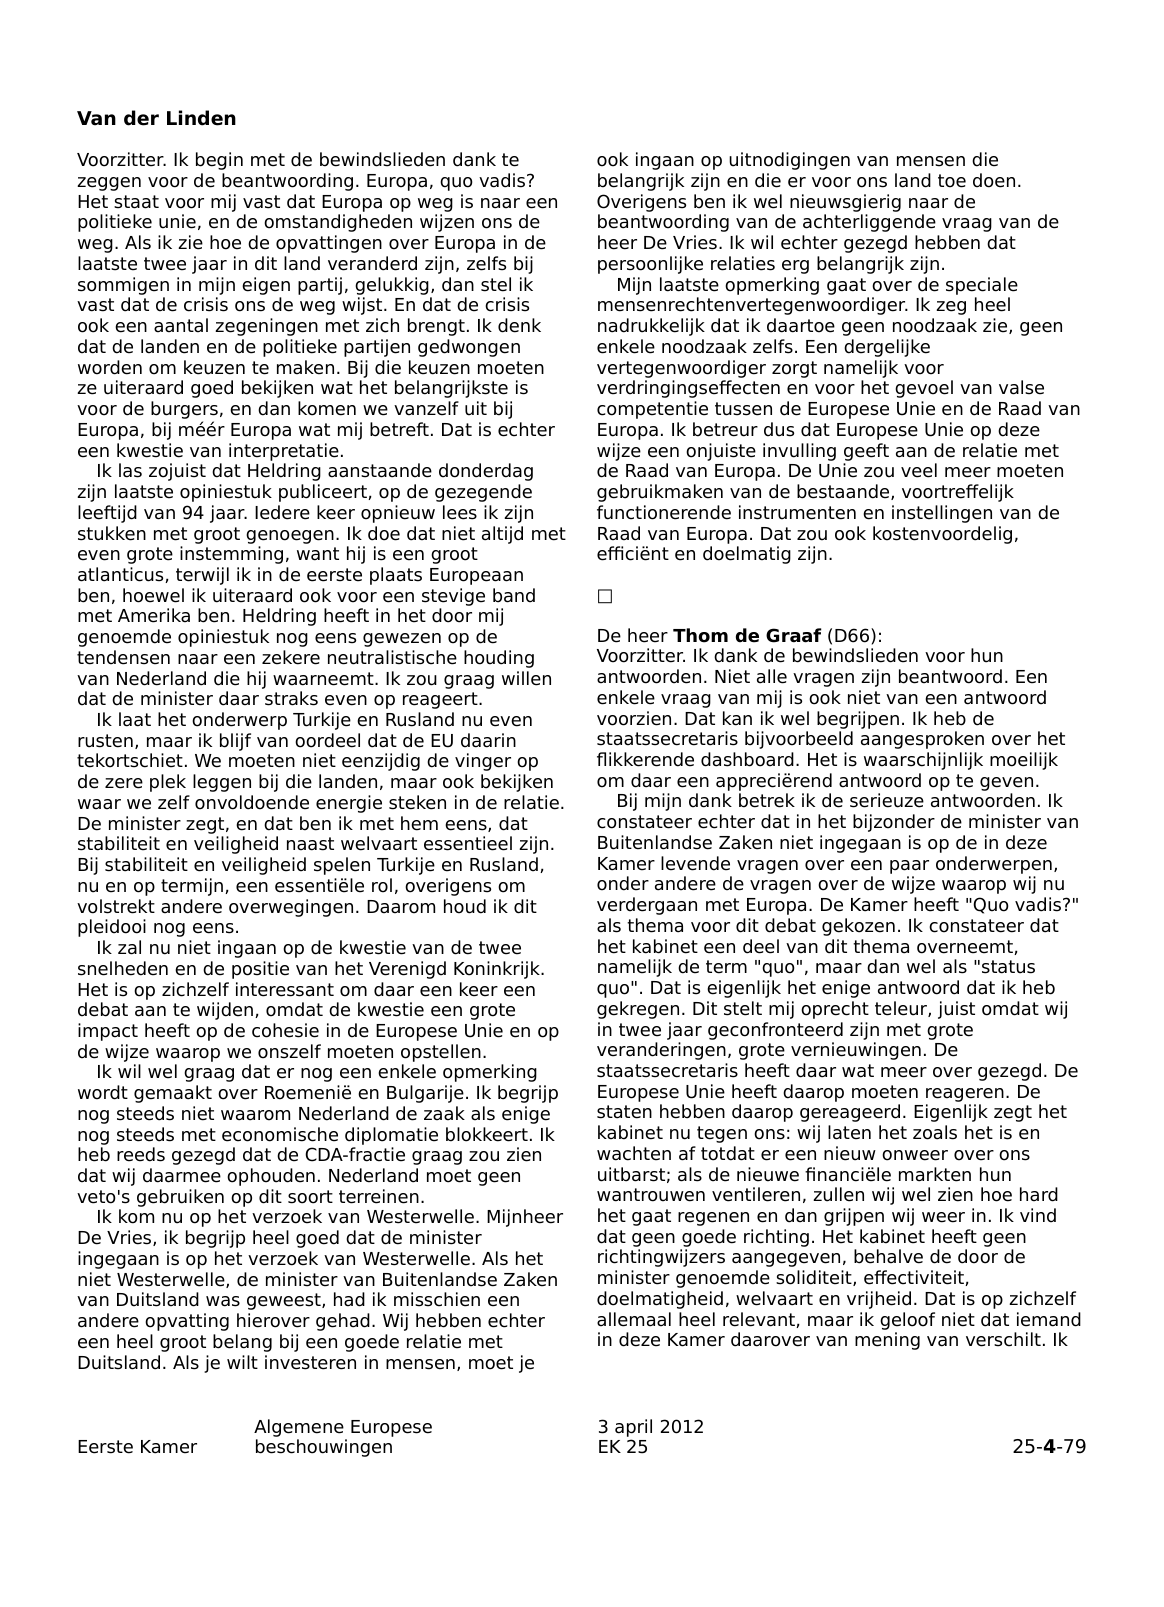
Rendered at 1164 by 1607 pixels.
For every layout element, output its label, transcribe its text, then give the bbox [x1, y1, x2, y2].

text De heer Thom de Graaf (D66): [596, 626, 1087, 646]
text Ik laat het onderwerp Turkije en Rusland nu even rusten, maar ik blijf van oordeel dat de EU daarin tekortschiet. We moeten niet eenzijdig de vinger op de zere plek leggen bij die landen, maar ook bekijken waar we zelf onvoldoende energie steken in de relatie. De minister zegt, en dat ben ik met hem eens, dat stabiliteit en veiligheid naast welvaart essentieel zijn. Bij stabiliteit en veiligheid spelen Turkije en Rusland, nu en op termijn, een essentiële rol, overigens om volstrekt andere overwegingen. Daarom houd ik dit pleidooi nog eens. [77, 710, 567, 938]
text Ik wil wel graag dat er nog een enkele opmerking wordt gemaakt over Roemenië en Bulgarije. Ik begrijp nog steeds niet waarom Nederland de zaak als enige nog steeds met economische diplomatie blokkeert. Ik heb reeds gezegd dat de CDA-fractie graag zou zien dat wij daarmee ophouden. Nederland moet geen veto's gebruiken op dit soort terreinen. [77, 1062, 567, 1207]
text □ [596, 585, 1087, 606]
text Bij mijn dank betrek ik de serieuze antwoorden. Ik constateer echter dat in het bijzonder de minister van Buitenlandse Zaken niet ingegaan is op de in deze Kamer levende vragen over een paar onderwerpen, onder andere de vragen over de wijze waarop wij nu verdergaan met Europa. De Kamer heeft "Quo vadis?" als thema voor dit debat gekozen. Ik constateer dat het kabinet een deel van dit thema overneemt, namelijk de term "quo", maar dan wel als "status quo". Dat is eigenlijk het enige antwoord dat ik heb gekregen. Dit stelt mij oprecht teleur, juist omdat wij in twee jaar geconfronteerd zijn met grote veranderingen, grote vernieuwingen. De staatssecretaris heeft daar wat meer over gezegd. De Europese Unie heeft daarop moeten reageren. De staten hebben daarop gereageerd. Eigenlijk zegt het kabinet nu tegen ons: wij laten het zoals het is en wachten af totdat er een nieuw onweer over ons uitbarst; als de nieuwe financiële markten hun wantrouwen ventileren, zullen wij wel zien hoe hard het gaat regenen en dan grijpen wij weer in. Ik vind dat geen goede richting. Het kabinet heeft geen richtingwijzers aangegeven, behalve de door de minister genoemde soliditeit, effectiviteit, doelmatigheid, welvaart en vrijheid. Dat is op zichzelf allemaal heel relevant, maar ik geloof niet dat iemand in deze Kamer daarover van mening van verschilt. Ik [596, 791, 1087, 1351]
text Mijn laatste opmerking gaat over de speciale mensenrechtenvertegenwoordiger. Ik zeg heel nadrukkelijk dat ik daartoe geen noodzaak zie, geen enkele noodzaak zelfs. Een dergelijke vertegenwoordiger zorgt namelijk voor verdringingseffecten en voor het gevoel van valse competentie tussen de Europese Unie en de Raad van Europa. Ik betreur dus dat Europese Unie op deze wijze een onjuiste invulling geeft aan de relatie met de Raad van Europa. De Unie zou veel meer moeten gebruikmaken van de bestaande, voortreffelijk functionerende instrumenten en instellingen van de Raad van Europa. Dat zou ook kostenvoordelig, efficiënt en doelmatig zijn. [596, 274, 1087, 565]
text Ik las zojuist dat Heldring aanstaande donderdag zijn laatste opiniestuk publiceert, op de gezegende leeftijd van 94 jaar. Iedere keer opnieuw lees ik zijn stukken met groot genoegen. Ik doe dat niet altijd met even grote instemming, want hij is een groot atlanticus, terwijl ik in de eerste plaats Europeaan ben, hoewel ik uiteraard ook voor een stevige band met Amerika ben. Heldring heeft in het door mij genoemde opiniestuk nog eens gewezen op de tendensen naar een zekere neutralistische houding van Nederland die hij waarneemt. Ik zou graag willen dat de minister daar straks even op reageert. [77, 461, 567, 710]
text ook ingaan op uitnodigingen van mensen die belangrijk zijn en die er voor ons land toe doen. Overigens ben ik wel nieuwsgierig naar de beantwoording van de achterliggende vraag van de heer De Vries. Ik wil echter gezegd hebben dat persoonlijke relaties erg belangrijk zijn. [596, 150, 1087, 274]
text Ik zal nu niet ingaan op de kwestie van de twee snelheden en de positie van het Verenigd Koninkrijk. Het is op zichzelf interessant om daar een keer een debat aan te wijden, omdat de kwestie een grote impact heeft op de cohesie in de Europese Unie en op de wijze waarop we onszelf moeten opstellen. [77, 938, 567, 1062]
text Ik kom nu op het verzoek van Westerwelle. Mijnheer De Vries, ik begrijp heel goed dat de minister ingegaan is op het verzoek van Westerwelle. Als het niet Westerwelle, de minister van Buitenlandse Zaken van Duitsland was geweest, had ik misschien een andere opvatting hierover gehad. Wij hebben echter een heel groot belang bij een goede relatie met Duitsland. Als je wilt investeren in mensen, moet je [77, 1207, 567, 1373]
text Voorzitter. Ik dank de bewindslieden voor hun antwoorden. Niet alle vragen zijn beantwoord. Een enkele vraag van mij is ook niet van een antwoord voorzien. Dat kan ik wel begrijpen. Ik heb de staatssecretaris bijvoorbeeld aangesproken over het flikkerende dashboard. Het is waarschijnlijk moeilijk om daar een appreciërend antwoord op te geven. [596, 646, 1087, 791]
text Voorzitter. Ik begin met de bewindslieden dank te zeggen voor de beantwoording. Europa, quo vadis? Het staat voor mij vast dat Europa op weg is naar een politieke unie, en de omstandigheden wijzen ons de weg. Als ik zie hoe de opvattingen over Europa in de laatste twee jaar in dit land veranderd zijn, zelfs bij sommigen in mijn eigen partij, gelukkig, dan stel ik vast dat de crisis ons de weg wijst. En dat de crisis ook een aantal zegeningen met zich brengt. Ik denk dat de landen en de politieke partijen gedwongen worden om keuzen te maken. Bij die keuzen moeten ze uiteraard goed bekijken wat het belangrijkste is voor de burgers, en dan komen we vanzelf uit bij Europa, bij méér Europa wat mij betreft. Dat is echter een kwestie van interpretatie. [77, 150, 567, 461]
